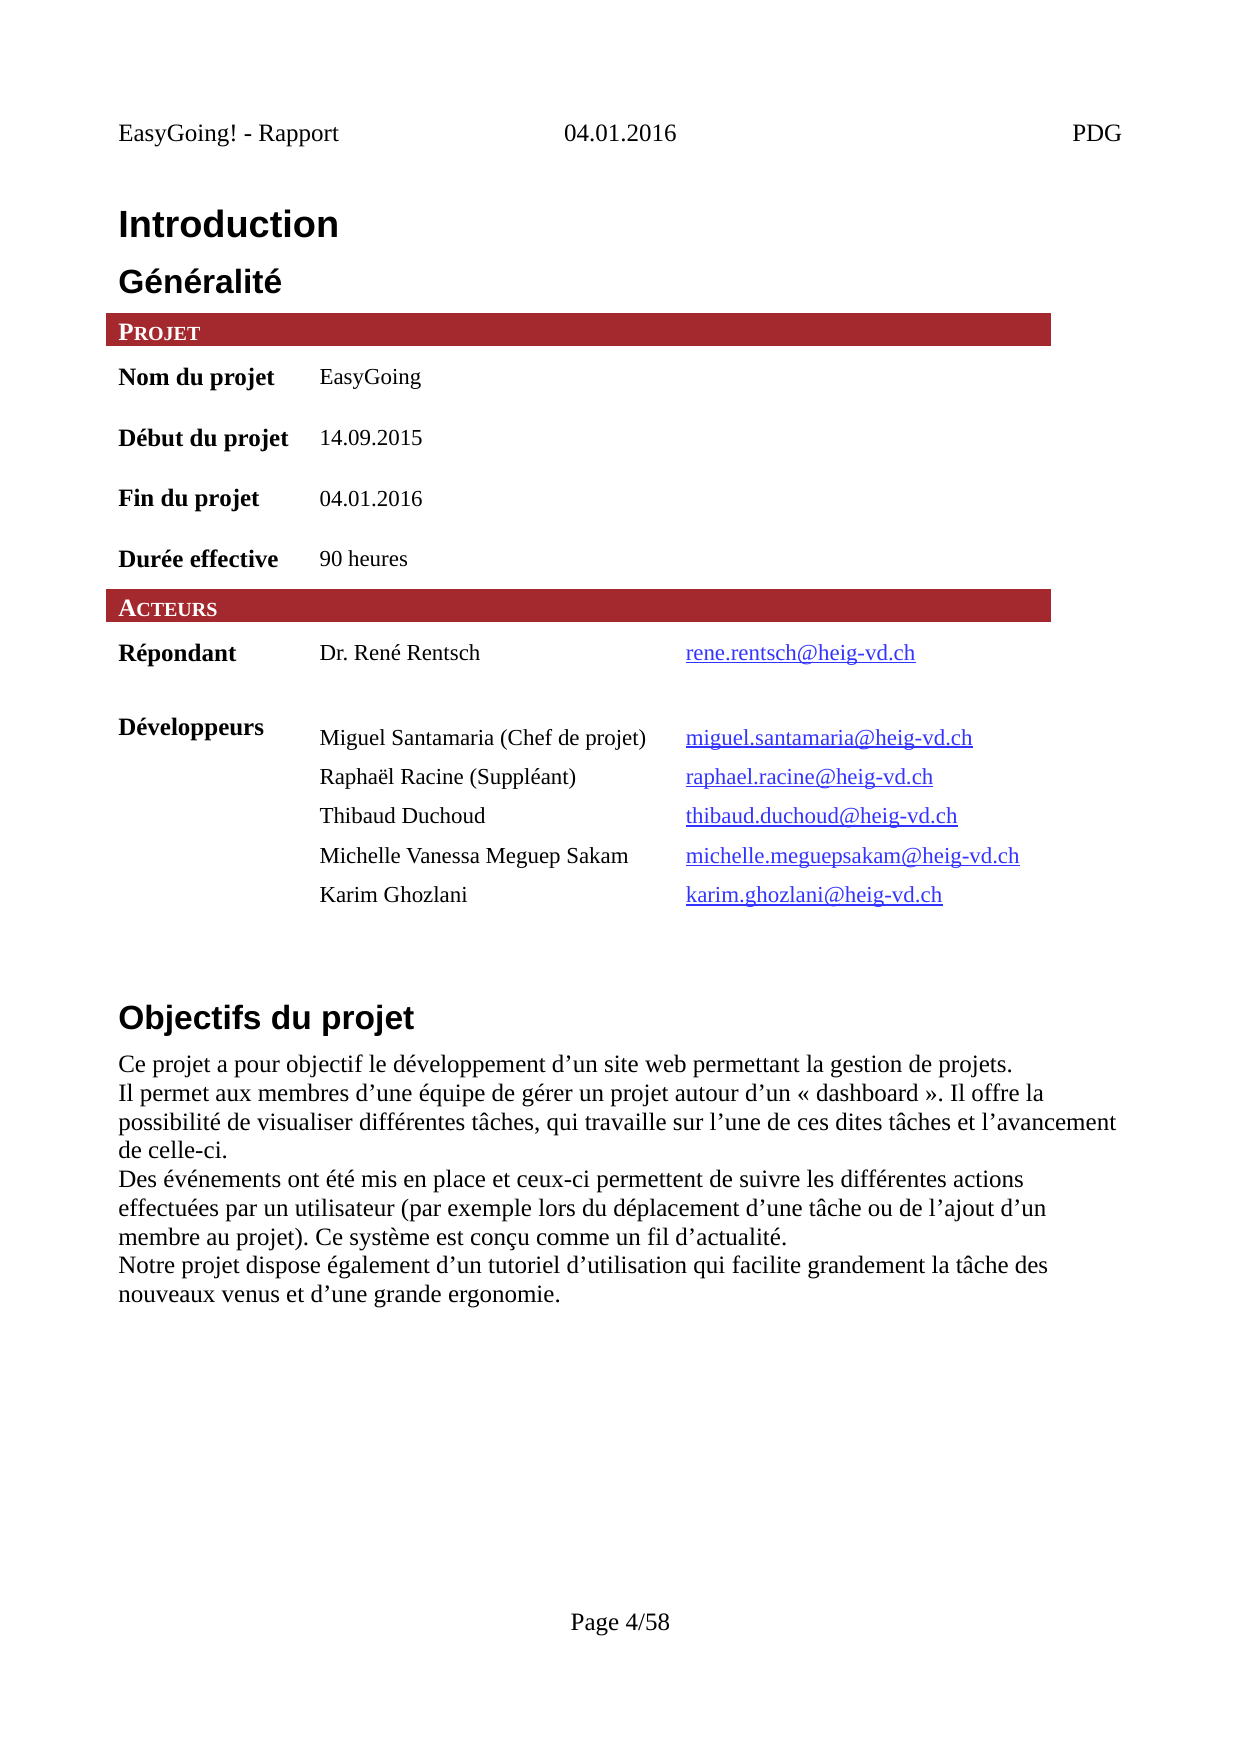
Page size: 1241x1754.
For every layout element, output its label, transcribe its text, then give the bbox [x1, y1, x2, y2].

table_header Projet [106, 313, 1051, 346]
table_cell Durée effective [106, 528, 307, 589]
table_cell Répondant [106, 622, 307, 683]
table_cell Nom du projet [106, 346, 307, 407]
text Il permet aux membres d’une équipe de gérer un projet autour d’un « dashboard ». Il offre la possibilité de visualiser différentes tâches, qui travaille sur l’une de ces dites tâches et l’avancement de celle-ci. [118, 1078, 1122, 1164]
subtitle Objectifs du projet [118, 998, 1122, 1037]
subtitle Généralité [118, 262, 1122, 300]
table_cell rene.rentsch@heig-vd.ch [674, 622, 1051, 683]
table_cell Fin du projet [106, 468, 307, 528]
subtitle Introduction [118, 201, 1122, 245]
text Notre projet dispose également d’un tutoriel d’utilisation qui facilite grandement la tâche des nouveaux venus et d’une grande ergonomie. [118, 1251, 1122, 1308]
table_cell Début du projet [106, 407, 307, 467]
table_cell 04.01.2016 [308, 468, 1051, 528]
table_cell miguel.santamaria@heig-vd.ch raphael.racine@heig-vd.ch thibaud.duchoud@heig-vd.ch michelle.meguepsakam@heig-vd.ch karim.ghozlani@heig-vd.ch [674, 683, 1051, 948]
table_cell Dr. René Rentsch [308, 622, 674, 683]
table_cell EasyGoing [308, 346, 1051, 407]
table_cell 90 heures [308, 528, 1051, 589]
text Ce projet a pour objectif le développement d’un site web permettant la gestion de projets. [118, 1049, 1122, 1078]
table_cell Acteurs [106, 589, 1051, 622]
table_cell 14.09.2015 [308, 407, 1051, 467]
table_cell Miguel Santamaria (Chef de projet) Raphaël Racine (Suppléant) Thibaud Duchoud Michelle Vanessa Meguep Sakam Karim Ghozlani [308, 683, 674, 948]
text Des événements ont été mis en place et ceux-ci permettent de suivre les différentes actions effectuées par un utilisateur (par exemple lors du déplacement d’une tâche ou de l’ajout d’un membre au projet). Ce système est conçu comme un fil d’actualité. [118, 1164, 1122, 1251]
table_cell Développeurs [106, 683, 307, 948]
